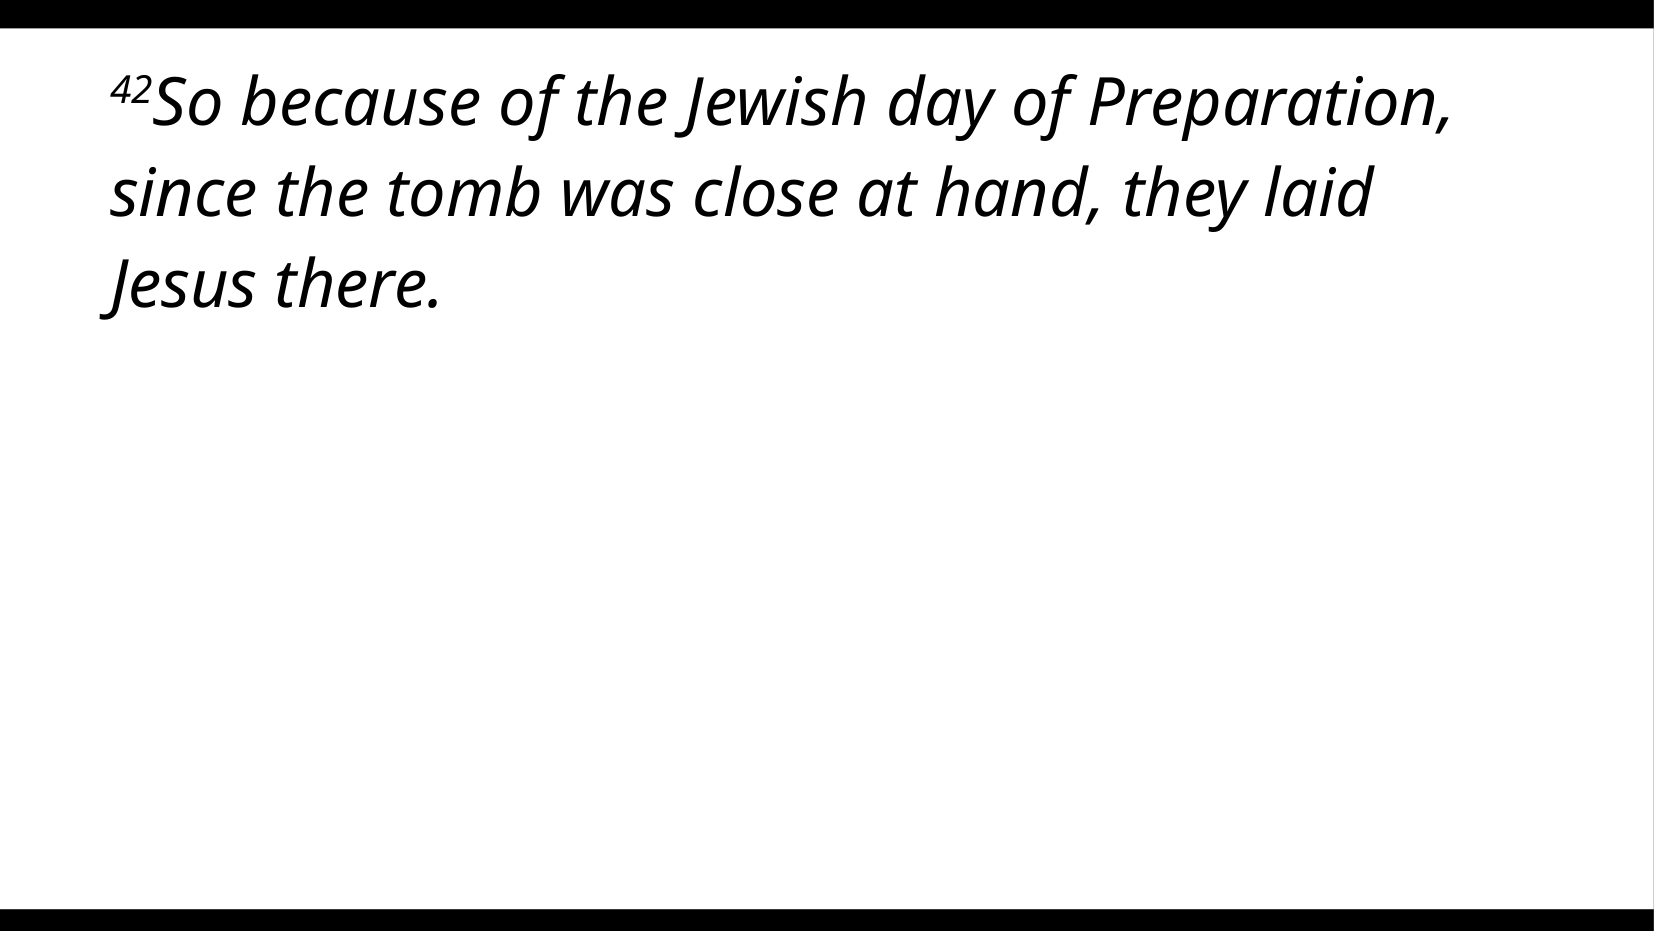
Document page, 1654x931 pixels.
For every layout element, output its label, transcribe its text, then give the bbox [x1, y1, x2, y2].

text_box 42So because of the Jewish day of Preparation, since the tomb was close at hand, they laid Jesus there. [95, 47, 1551, 329]
picture [0, 0, 1654, 931]
